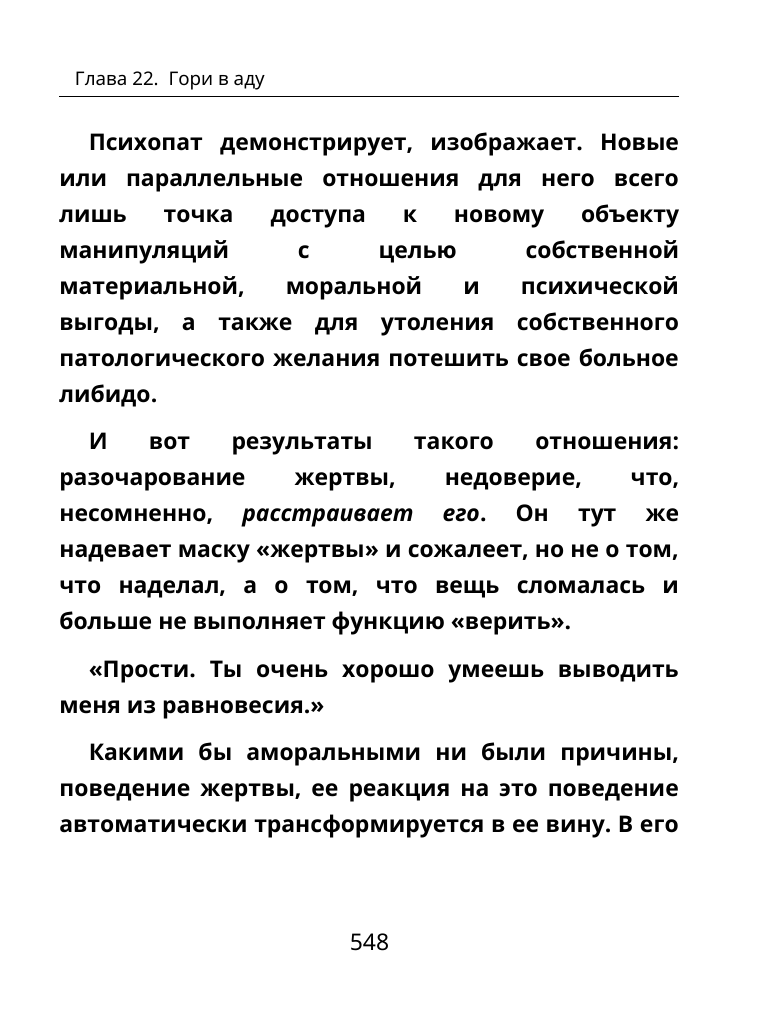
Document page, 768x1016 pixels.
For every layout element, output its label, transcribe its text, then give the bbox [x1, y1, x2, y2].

text Психопат демонстрирует, изображает. Новые или параллельные отношения для него всего лишь точка доступа к новому объекту манипуляций с целью собственной материальной, моральной и психической выгоды, а также для утоления собственного патологического желания потешить свое больное либидо. [59, 126, 679, 409]
text «Прости. Ты очень хорошо умеешь выводить меня из равновесия.» [59, 653, 679, 720]
text И вот результаты такого отношения: разочарование жертвы, недоверие, что, несомненно, расстраивает его. Он тут же надевает маску «жертвы» и сожалеет, но не о том, что наделал, а о том, что вещь сломалась и больше не выполняет функцию «верить». [59, 425, 679, 636]
text Какими бы аморальными ни были причины, поведение жертвы, ее реакция на это поведение автоматически трансформируется в ее вину. В его [59, 736, 679, 839]
